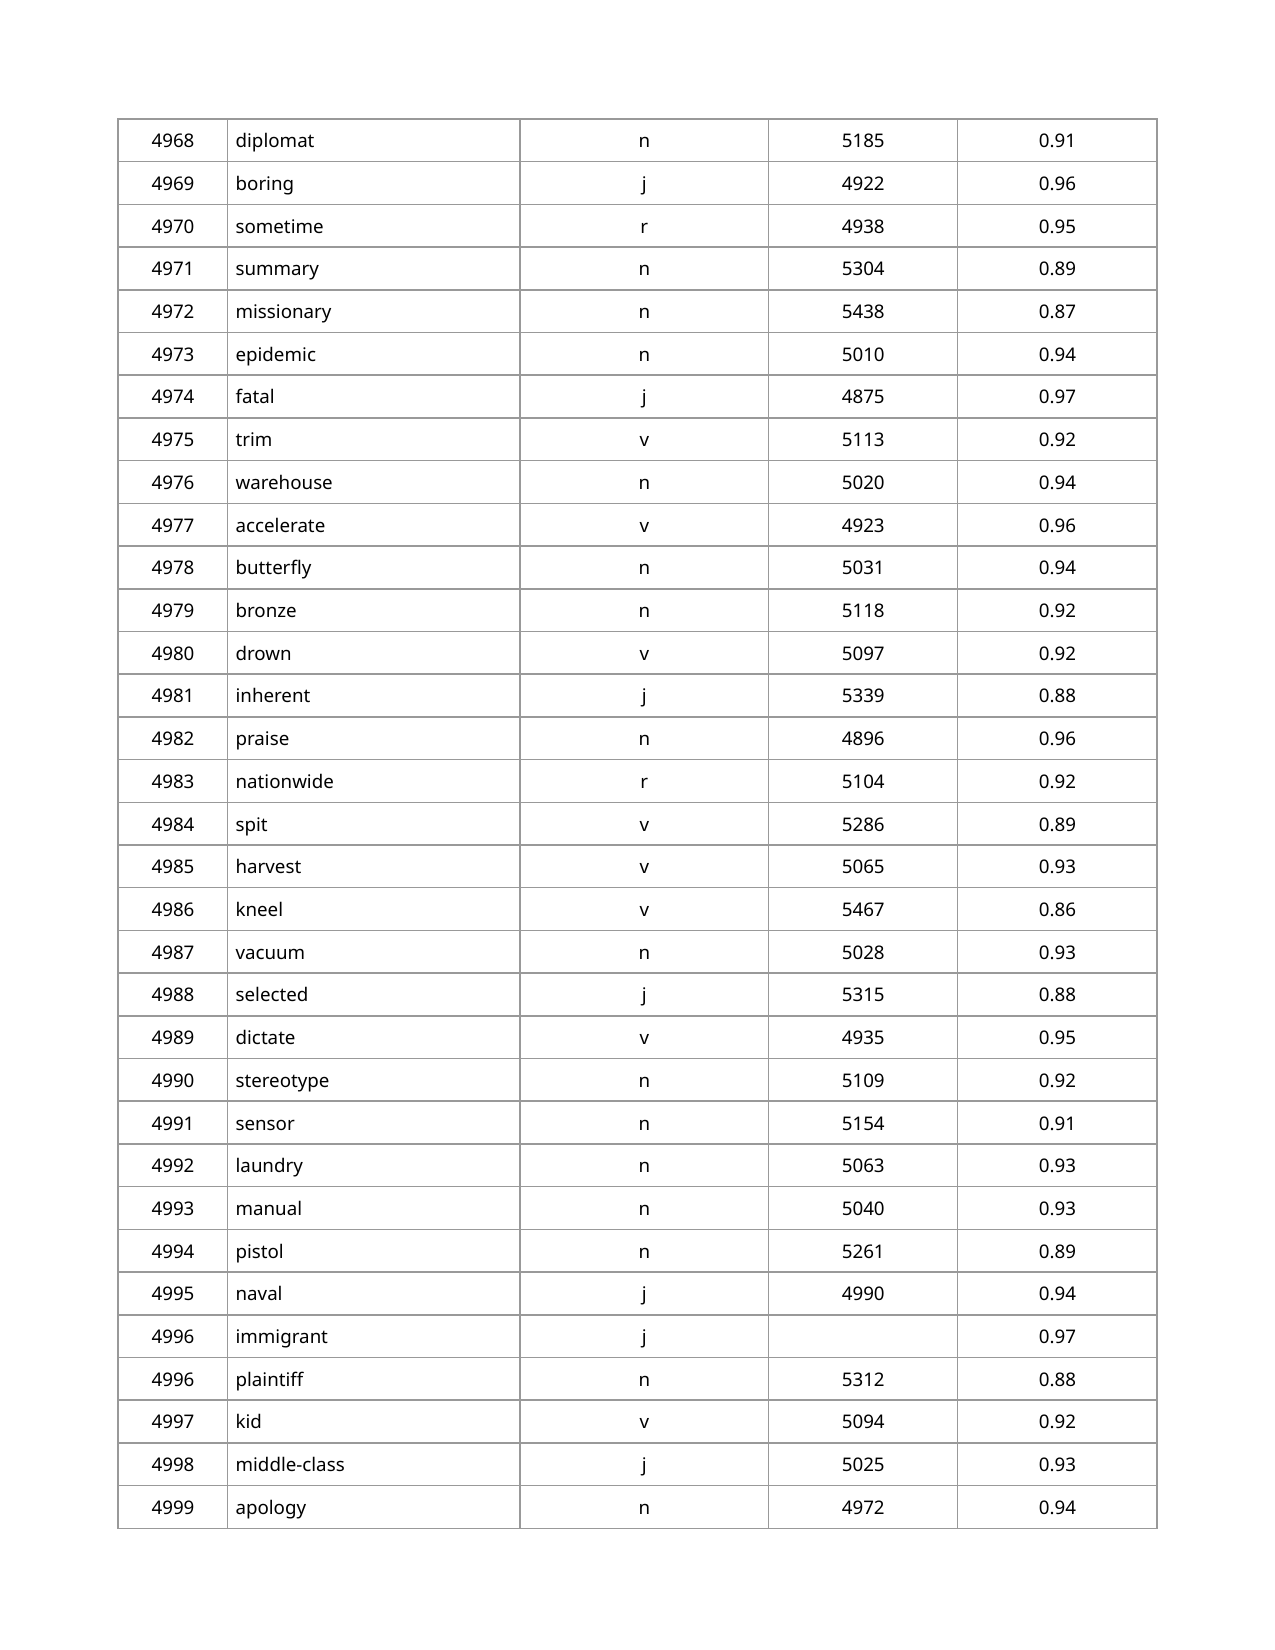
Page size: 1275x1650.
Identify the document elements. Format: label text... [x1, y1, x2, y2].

table_cell 0.93 [958, 1187, 1156, 1228]
table_cell 0.96 [958, 162, 1156, 203]
table_cell n [521, 1486, 768, 1527]
table_cell selected [228, 974, 519, 1015]
table_cell 4996 [119, 1316, 227, 1357]
table_cell j [521, 376, 768, 417]
table_cell 4976 [119, 461, 227, 502]
table_cell n [521, 120, 768, 161]
table_cell bronze [228, 590, 519, 631]
table_cell epidemic [228, 333, 519, 374]
table_cell 4995 [119, 1273, 227, 1314]
table_cell n [521, 248, 768, 289]
table_cell 4923 [769, 504, 957, 545]
table_cell missionary [228, 291, 519, 332]
table_cell 0.89 [958, 1230, 1156, 1271]
table_cell diplomat [228, 120, 519, 161]
table_cell vacuum [228, 931, 519, 972]
table_cell 0.96 [958, 718, 1156, 759]
table_cell praise [228, 718, 519, 759]
table_cell j [521, 1273, 768, 1314]
table_cell warehouse [228, 461, 519, 502]
table_cell 5065 [769, 846, 957, 887]
table_cell 5467 [769, 888, 957, 929]
table_cell j [521, 162, 768, 203]
table_cell v [521, 1401, 768, 1442]
table_cell n [521, 1059, 768, 1100]
table_cell v [521, 419, 768, 460]
table_cell n [521, 590, 768, 631]
table_cell inherent [228, 675, 519, 716]
table_cell 5312 [769, 1358, 957, 1399]
table_cell 4972 [119, 291, 227, 332]
table_cell 0.87 [958, 291, 1156, 332]
table_cell 4968 [119, 120, 227, 161]
table_cell 0.94 [958, 333, 1156, 374]
table_cell 4978 [119, 547, 227, 588]
table_cell 5020 [769, 461, 957, 502]
table_cell 4875 [769, 376, 957, 417]
table_cell 0.93 [958, 1444, 1156, 1485]
table_cell 5094 [769, 1401, 957, 1442]
table_cell 4977 [119, 504, 227, 545]
table_cell 0.91 [958, 1102, 1156, 1143]
table_cell v [521, 1017, 768, 1058]
table_cell 5185 [769, 120, 957, 161]
table_cell 0.91 [958, 120, 1156, 161]
table_cell 4983 [119, 760, 227, 801]
table_cell trim [228, 419, 519, 460]
table_cell n [521, 1230, 768, 1271]
table_cell 4985 [119, 846, 227, 887]
table_cell 4970 [119, 205, 227, 246]
table_cell 5097 [769, 632, 957, 673]
table_cell n [521, 1102, 768, 1143]
table_cell butterfly [228, 547, 519, 588]
table_cell 5109 [769, 1059, 957, 1100]
table_cell n [521, 1187, 768, 1228]
table_cell 4987 [119, 931, 227, 972]
table_cell 4992 [119, 1145, 227, 1186]
table_cell 4980 [119, 632, 227, 673]
table_cell 4922 [769, 162, 957, 203]
table_cell 0.95 [958, 1017, 1156, 1058]
table_cell 5339 [769, 675, 957, 716]
table_cell accelerate [228, 504, 519, 545]
table_cell 5118 [769, 590, 957, 631]
table_cell 0.92 [958, 1401, 1156, 1442]
table_cell sensor [228, 1102, 519, 1143]
table_cell 0.92 [958, 632, 1156, 673]
table_cell 4896 [769, 718, 957, 759]
table_cell 0.88 [958, 1358, 1156, 1399]
table_cell n [521, 333, 768, 374]
table_cell 0.93 [958, 1145, 1156, 1186]
table_cell 4993 [119, 1187, 227, 1228]
table_cell dictate [228, 1017, 519, 1058]
table_cell 0.88 [958, 974, 1156, 1015]
table_cell 5438 [769, 291, 957, 332]
table_cell 5104 [769, 760, 957, 801]
table_cell 5154 [769, 1102, 957, 1143]
table_cell 0.89 [958, 248, 1156, 289]
table_cell 4990 [119, 1059, 227, 1100]
table_cell 0.93 [958, 846, 1156, 887]
table_cell 0.92 [958, 1059, 1156, 1100]
table_cell 4996 [119, 1358, 227, 1399]
table_cell spit [228, 803, 519, 844]
table_cell 4935 [769, 1017, 957, 1058]
table_cell laundry [228, 1145, 519, 1186]
table_cell 4988 [119, 974, 227, 1015]
table_cell 0.94 [958, 1273, 1156, 1314]
table_cell naval [228, 1273, 519, 1314]
table_cell 4984 [119, 803, 227, 844]
table_cell j [521, 1316, 768, 1357]
table_cell nationwide [228, 760, 519, 801]
table_cell [769, 1316, 957, 1357]
table_cell 4986 [119, 888, 227, 929]
table_cell pistol [228, 1230, 519, 1271]
table_cell summary [228, 248, 519, 289]
table_cell 0.97 [958, 376, 1156, 417]
table_cell boring [228, 162, 519, 203]
table_cell 4997 [119, 1401, 227, 1442]
table_cell n [521, 461, 768, 502]
table_cell v [521, 888, 768, 929]
table_cell 5028 [769, 931, 957, 972]
table_cell immigrant [228, 1316, 519, 1357]
table_cell 4982 [119, 718, 227, 759]
table_cell 4979 [119, 590, 227, 631]
table_cell 4991 [119, 1102, 227, 1143]
table_cell 0.97 [958, 1316, 1156, 1357]
table_cell 5040 [769, 1187, 957, 1228]
table_cell 0.94 [958, 461, 1156, 502]
table_cell 4989 [119, 1017, 227, 1058]
table_cell 0.86 [958, 888, 1156, 929]
table_cell n [521, 931, 768, 972]
table_cell 4938 [769, 205, 957, 246]
table_cell 4975 [119, 419, 227, 460]
table_cell harvest [228, 846, 519, 887]
table_cell 5304 [769, 248, 957, 289]
table_cell stereotype [228, 1059, 519, 1100]
table_cell 0.92 [958, 590, 1156, 631]
table_cell 0.92 [958, 419, 1156, 460]
table_cell 4994 [119, 1230, 227, 1271]
table_cell 0.96 [958, 504, 1156, 545]
table_cell 0.95 [958, 205, 1156, 246]
table_cell kid [228, 1401, 519, 1442]
table_cell 5010 [769, 333, 957, 374]
table_cell plaintiff [228, 1358, 519, 1399]
table_cell 4981 [119, 675, 227, 716]
table_cell 4999 [119, 1486, 227, 1527]
table_cell n [521, 291, 768, 332]
table_cell 5113 [769, 419, 957, 460]
table_cell 4971 [119, 248, 227, 289]
table_cell 0.94 [958, 1486, 1156, 1527]
table_cell drown [228, 632, 519, 673]
table_cell 4990 [769, 1273, 957, 1314]
table_cell v [521, 846, 768, 887]
table_cell 5286 [769, 803, 957, 844]
table_cell sometime [228, 205, 519, 246]
table_cell 5025 [769, 1444, 957, 1485]
table_cell v [521, 504, 768, 545]
table_cell kneel [228, 888, 519, 929]
table_cell 0.88 [958, 675, 1156, 716]
table_cell v [521, 632, 768, 673]
table_cell 5031 [769, 547, 957, 588]
table_cell 5063 [769, 1145, 957, 1186]
table_cell manual [228, 1187, 519, 1228]
table_cell middle-class [228, 1444, 519, 1485]
table_cell 0.94 [958, 547, 1156, 588]
table_cell fatal [228, 376, 519, 417]
table_cell 4998 [119, 1444, 227, 1485]
table_cell 5315 [769, 974, 957, 1015]
table_cell n [521, 1145, 768, 1186]
table_cell 4969 [119, 162, 227, 203]
table_cell r [521, 760, 768, 801]
table_cell j [521, 974, 768, 1015]
table_cell 4972 [769, 1486, 957, 1527]
table_cell 0.92 [958, 760, 1156, 801]
table_cell v [521, 803, 768, 844]
table_cell 0.93 [958, 931, 1156, 972]
table_cell apology [228, 1486, 519, 1527]
table_cell r [521, 205, 768, 246]
table_cell j [521, 1444, 768, 1485]
table_cell j [521, 675, 768, 716]
table_cell n [521, 1358, 768, 1399]
table_cell 4974 [119, 376, 227, 417]
table_cell 0.89 [958, 803, 1156, 844]
table_cell 4973 [119, 333, 227, 374]
table_cell n [521, 718, 768, 759]
table_cell 5261 [769, 1230, 957, 1271]
table_cell n [521, 547, 768, 588]
